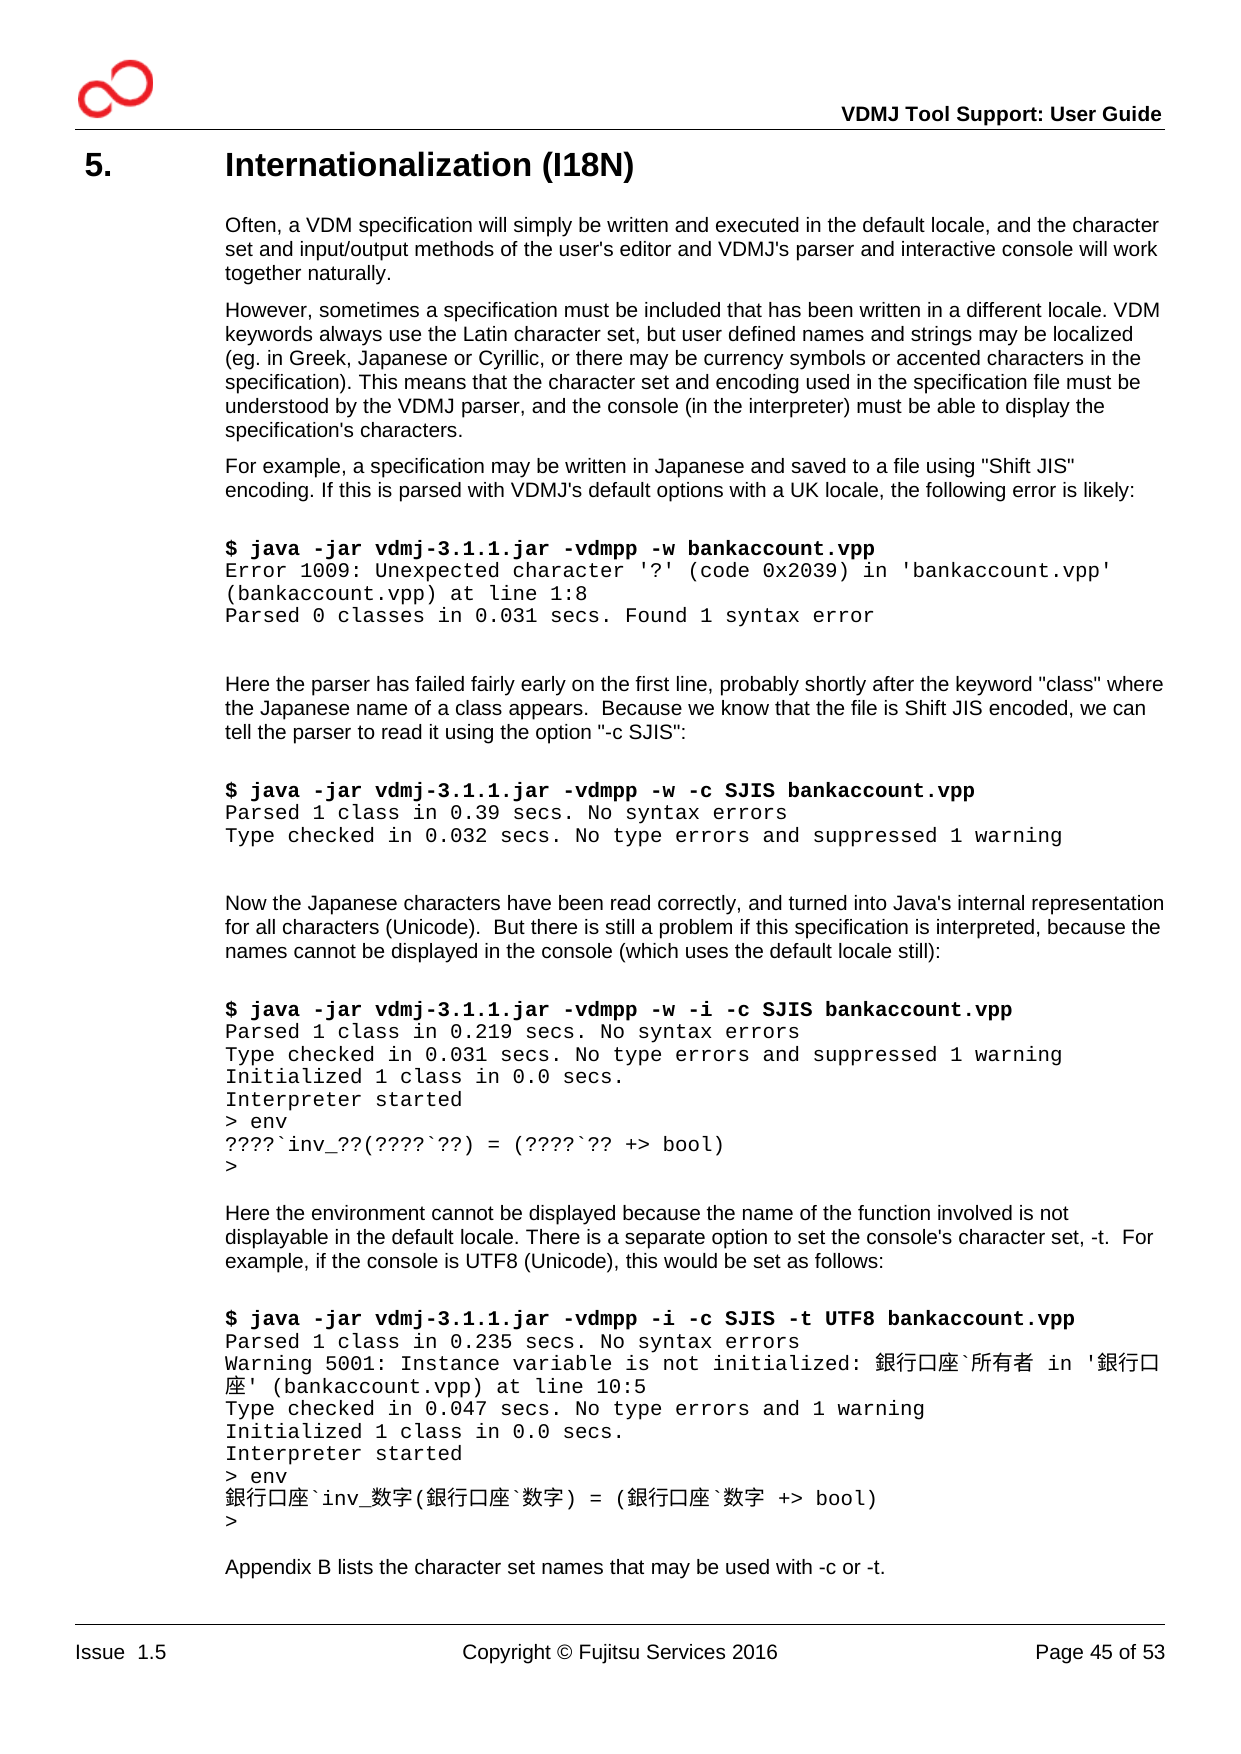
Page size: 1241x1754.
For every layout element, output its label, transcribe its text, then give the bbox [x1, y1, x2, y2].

text However, sometimes a specification must be included that has been written in a different locale. VDM keywords always use the Latin character set, but user defined names and strings may be localized (eg. in Greek, Japanese or Cyrillic, or there may be currency symbols or accented characters in the specification). This means that the character set and encoding used in the specification file must be understood by the VDMJ parser, and the console (in the interpreter) must be able to display the specification's characters. [225, 298, 1165, 442]
text Initialized 1 class in 0.0 secs. [225, 1066, 1165, 1088]
text > env [225, 1465, 1165, 1488]
text Interpreter started [225, 1088, 1165, 1111]
text 銀行口座`inv_数字(銀行口座`数字) = (銀行口座`数字 +> bool) [225, 1488, 1165, 1510]
text $ java -jar vdmj-3.1.1.jar -vdmpp -w -i -c SJIS bankaccount.vpp [225, 998, 1165, 1021]
subtitle Internationalization (I18N) [75, 145, 1165, 184]
text Appendix B lists the character set names that may be used with -c or -t. [225, 1555, 1165, 1579]
text > [225, 1510, 1165, 1533]
text Interpreter started [225, 1443, 1165, 1465]
text > env [225, 1111, 1165, 1133]
text Parsed 1 class in 0.235 secs. No syntax errors [225, 1330, 1165, 1353]
text Type checked in 0.032 secs. No type errors and suppressed 1 warning [225, 824, 1165, 847]
text > [225, 1156, 1165, 1178]
text Parsed 1 class in 0.219 secs. No syntax errors [225, 1021, 1165, 1043]
text Type checked in 0.047 secs. No type errors and 1 warning [225, 1398, 1165, 1420]
text Parsed 1 class in 0.39 secs. No syntax errors [225, 802, 1165, 824]
text $ java -jar vdmj-3.1.1.jar -vdmpp -i -c SJIS -t UTF8 bankaccount.vpp [225, 1308, 1165, 1330]
text ????`inv_??(????`??) = (????`?? +> bool) [225, 1133, 1165, 1156]
picture [78, 52, 153, 128]
text Often, a VDM specification will simply be written and executed in the default locale, and the character set and input/output methods of the user's editor and VDMJ's parser and interactive console will work together naturally. [225, 214, 1165, 286]
text Here the parser has failed fairly early on the first line, probably shortly after the keyword "class" where the Japanese name of a class appears. Because we know that the file is Shift JIS encoded, we can tell the parser to read it using the option "-c SJIS": [225, 672, 1165, 744]
text Type checked in 0.031 secs. No type errors and suppressed 1 warning [225, 1043, 1165, 1066]
text For example, a specification may be written in Japanese and saved to a file using "Shift JIS" encoding. If this is parsed with VDMJ's default options with a UK locale, the following error is likely: [225, 454, 1165, 502]
text Parsed 0 classes in 0.031 secs. Found 1 syntax error [225, 605, 1165, 627]
text Error 1009: Unexpected character '?' (code 0x2039) in 'bankaccount.vpp' (bankaccount.vpp) at line 1:8 [225, 560, 1165, 605]
text Warning 5001: Instance variable is not initialized: 銀行口座`所有者 in '銀行口座' (bankaccount.vpp) at line 10:5 [225, 1353, 1165, 1398]
text Initialized 1 class in 0.0 secs. [225, 1420, 1165, 1443]
text Here the environment cannot be displayed because the name of the function involved is not displayable in the default locale. There is a separate option to set the console's character set, -t. For example, if the console is UTF8 (Unicode), this would be set as follows: [225, 1201, 1165, 1273]
text $ java -jar vdmj-3.1.1.jar -vdmpp -w bankaccount.vpp [225, 537, 1165, 560]
text Now the Japanese characters have been read correctly, and turned into Java's internal representation for all characters (Unicode). But there is still a problem if this specification is interpreted, because the names cannot be displayed in the console (which uses the default locale still): [225, 892, 1165, 963]
text $ java -jar vdmj-3.1.1.jar -vdmpp -w -c SJIS bankaccount.vpp [225, 779, 1165, 802]
